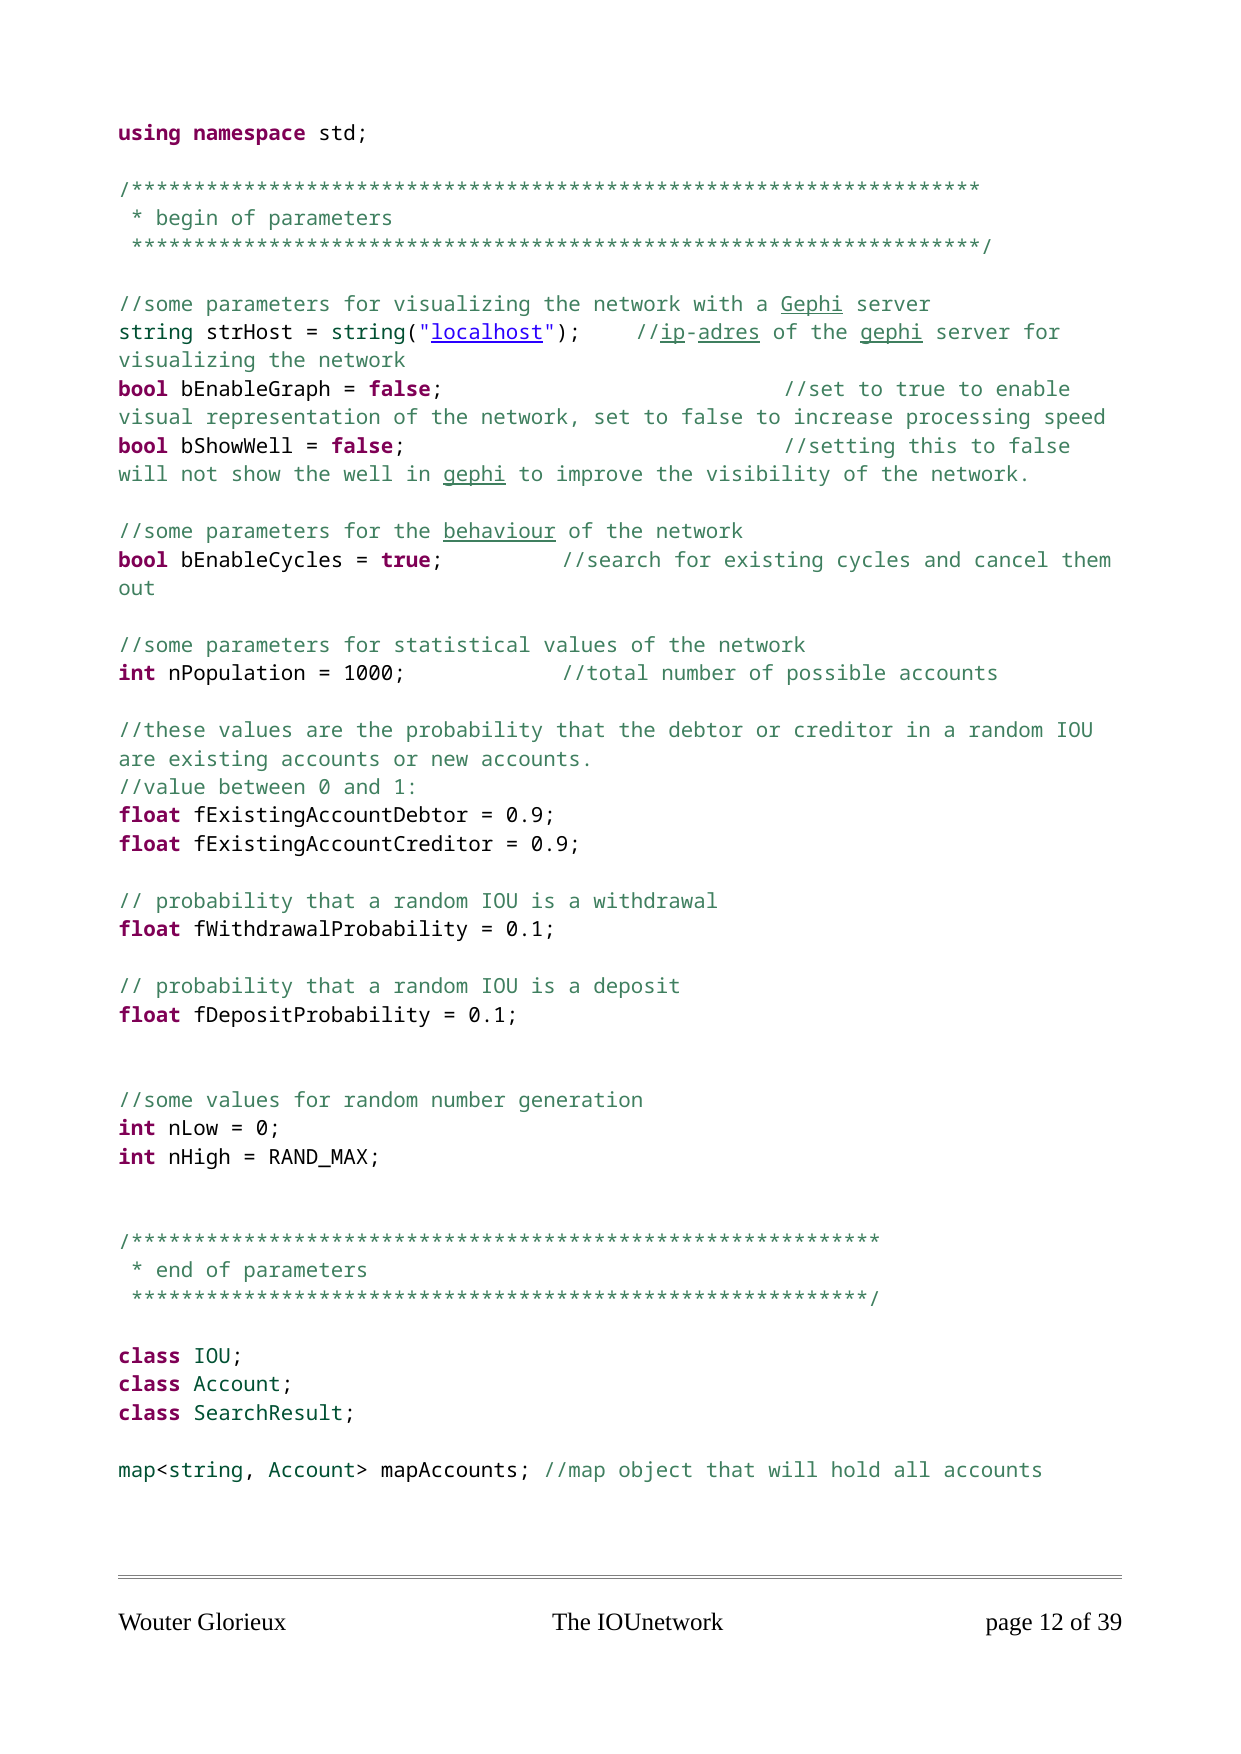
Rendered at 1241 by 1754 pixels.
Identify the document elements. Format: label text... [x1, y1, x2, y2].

text //these values are the probability that the debtor or creditor in a random IOU are existing accounts or new accounts. [118, 715, 1122, 772]
text //some parameters for visualizing the network with a Gephi server [118, 289, 1122, 317]
text string strHost = string("localhost"); //ip-adres of the gephi server for visualizing the network [118, 317, 1122, 374]
text ***********************************************************/ [118, 1284, 1122, 1312]
text int nPopulation = 1000; //total number of possible accounts [118, 658, 1122, 687]
text float fWithdrawalProbability = 0.1; [118, 914, 1122, 943]
text /******************************************************************** [118, 175, 1122, 203]
text int nLow = 0; [118, 1113, 1122, 1142]
text // probability that a random IOU is a deposit [118, 971, 1122, 1000]
text //some parameters for the behaviour of the network [118, 516, 1122, 545]
text // probability that a random IOU is a withdrawal [118, 886, 1122, 914]
text bool bEnableCycles = true; //search for existing cycles and cancel them out [118, 545, 1122, 602]
text //some values for random number generation [118, 1085, 1122, 1113]
text * end of parameters [118, 1256, 1122, 1284]
text //value between 0 and 1: [118, 772, 1122, 801]
text bool bShowWell = false; //setting this to false will not show the well in gephi to improve the visibility of the network. [118, 431, 1122, 488]
text class IOU; [118, 1341, 1122, 1369]
text float fDepositProbability = 0.1; [118, 1000, 1122, 1028]
text float fExistingAccountDebtor = 0.9; [118, 801, 1122, 829]
text ********************************************************************/ [118, 232, 1122, 260]
text * begin of parameters [118, 203, 1122, 232]
text float fExistingAccountCreditor = 0.9; [118, 829, 1122, 857]
text /************************************************************ [118, 1227, 1122, 1256]
text map<string, Account> mapAccounts; //map object that will hold all accounts [118, 1455, 1122, 1483]
text class SearchResult; [118, 1398, 1122, 1426]
text class Account; [118, 1369, 1122, 1398]
text //some parameters for statistical values of the network [118, 630, 1122, 658]
text bool bEnableGraph = false; //set to true to enable visual representation of the network, set to false to increase processing speed [118, 374, 1122, 431]
text int nHigh = RAND_MAX; [118, 1142, 1122, 1170]
text using namespace std; [118, 118, 1122, 147]
